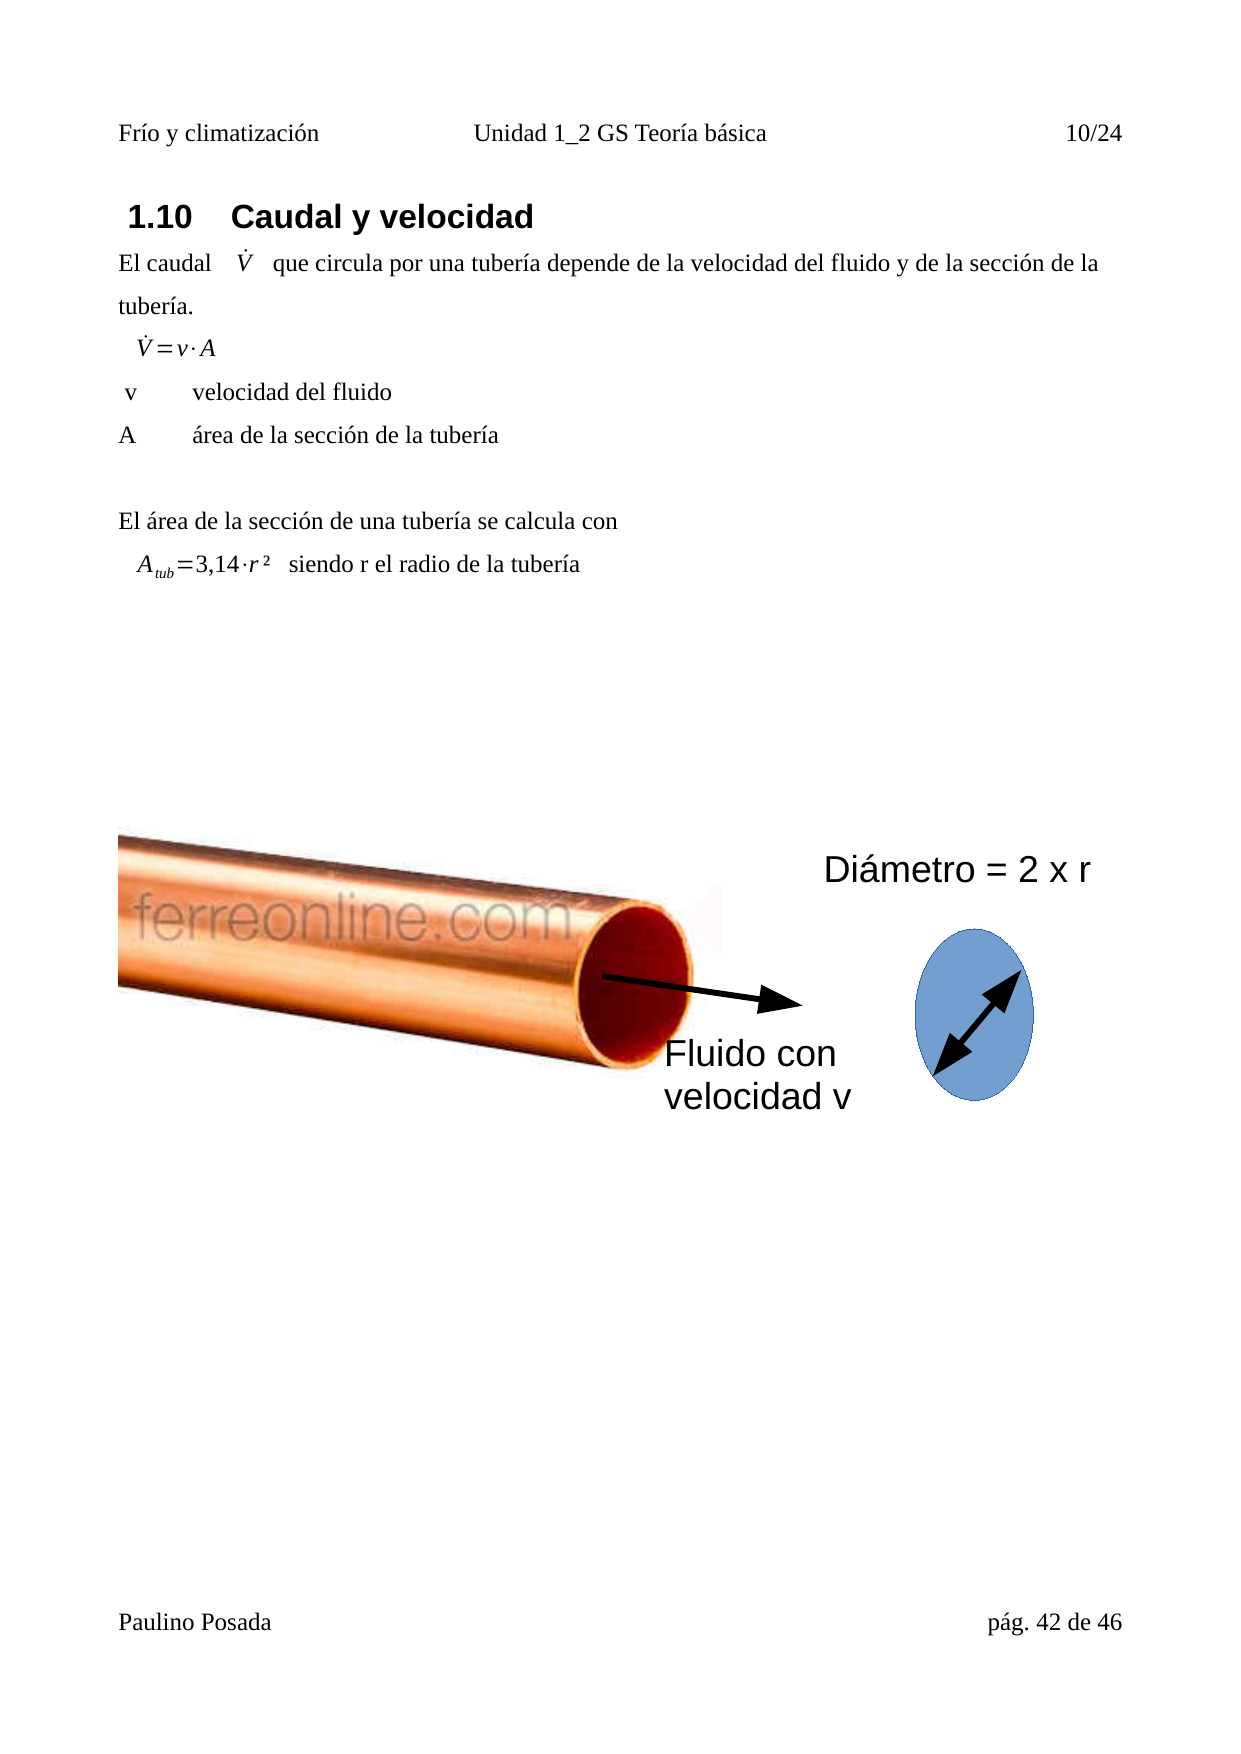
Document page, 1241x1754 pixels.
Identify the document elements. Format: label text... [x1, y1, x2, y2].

picture [687, 1091, 697, 1096]
text siendo r el radio de la tubería [118, 549, 1122, 582]
text El área de la sección de una tubería se calcula con [118, 506, 1122, 535]
text A área de la sección de la tubería [118, 420, 1122, 449]
text v velocidad del fluido [118, 377, 1122, 406]
subtitle Caudal y velocidad [118, 197, 1122, 236]
text El caudal que circula por una tubería depende de la velocidad del fluido y de la sección de la tubería. [118, 248, 1122, 320]
picture [118, 814, 722, 1096]
